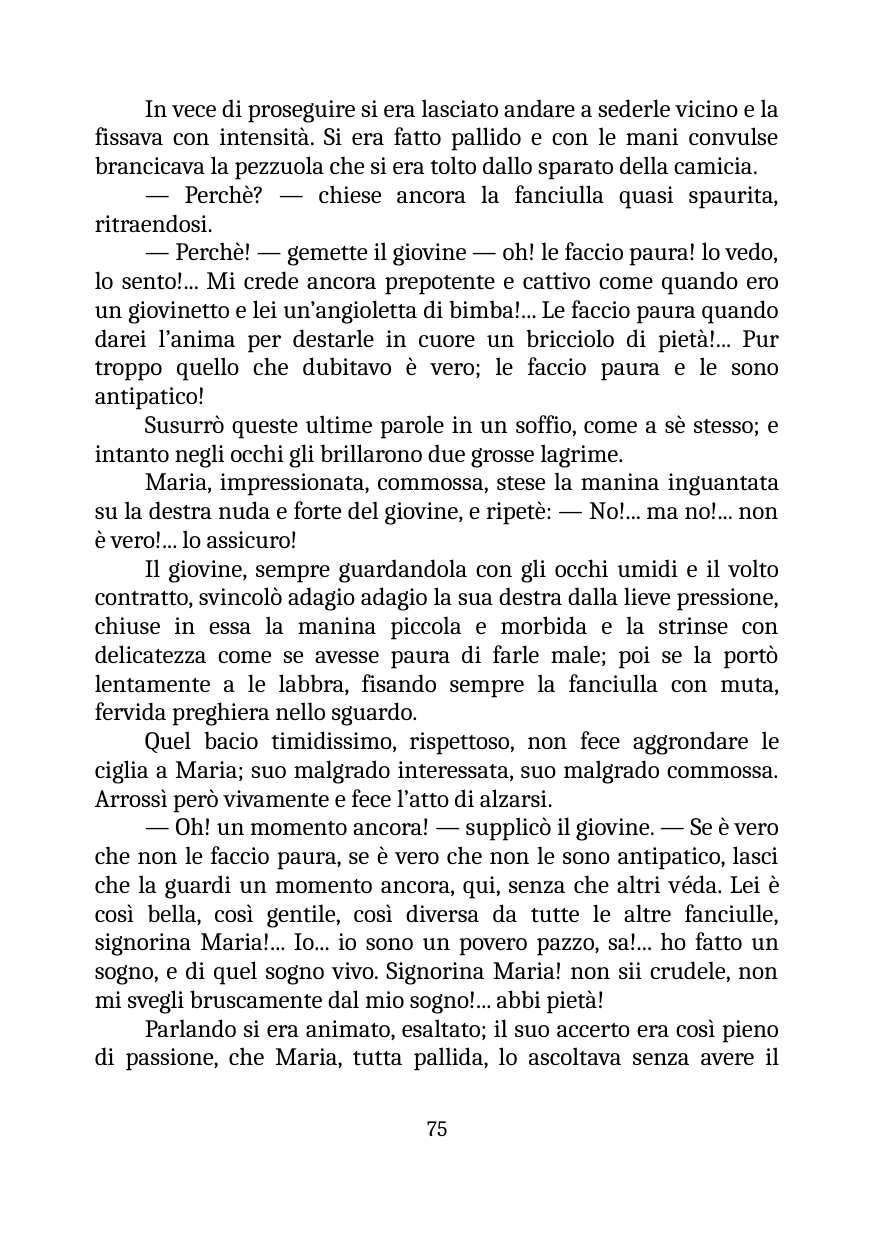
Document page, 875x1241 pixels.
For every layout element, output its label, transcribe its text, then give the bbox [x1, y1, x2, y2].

text Parlando si era animato, esaltato; il suo accerto era così pieno di passione, che Maria, tutta pallida, lo ascoltava senza avere il [94, 1014, 779, 1072]
text — Perchè! — gemette il giovine — oh! le faccio paura! lo vedo, lo sento!... Mi crede ancora prepotente e cattivo come quando ero un giovinetto e lei un’angioletta di bimba!... Le faccio paura quando darei l’anima per destarle in cuore un bricciolo di pietà!... Pur troppo quello che dubitavo è vero; le faccio paura e le sono antipatico! [94, 238, 779, 411]
text In vece di proseguire si era lasciato andare a sederle vicino e la fissava con intensità. Si era fatto pallido e con le mani convulse brancicava la pezzuola che si era tolto dallo sparato della camicia. [94, 94, 779, 181]
text Quel bacio timidissimo, rispettoso, non fece aggrondare le ciglia a Maria; suo malgrado interessata, suo malgrado commossa. Arrossì però vivamente e fece l’atto di alzarsi. [94, 727, 779, 813]
text Il giovine, sempre guardandola con gli occhi umidi e il volto contratto, svincolò adagio adagio la sua destra dalla lieve pressione, chiuse in essa la manina piccola e morbida e la strinse con delicatezza come se avesse paura di farle male; poi se la portò lentamente a le labbra, fisando sempre la fanciulla con muta, fervida preghiera nello sguardo. [94, 554, 779, 727]
text Maria, impressionata, commossa, stese la manina inguantata su la destra nuda e forte del giovine, e ripetè: — No!... ma no!... non è vero!... lo assicuro! [94, 468, 779, 554]
text Susurrò queste ultime parole in un soffio, come a sè stesso; e intanto negli occhi gli brillarono due grosse lagrime. [94, 411, 779, 468]
text — Perchè? — chiese ancora la fanciulla quasi spaurita, ritraendosi. [94, 181, 779, 238]
text — Oh! un momento ancora! — supplicò il giovine. — Se è vero che non le faccio paura, se è vero che non le sono antipatico, lasci che la guardi un momento ancora, qui, senza che altri véda. Lei è così bella, così gentile, così diversa da tutte le altre fanciulle, signorina Maria!... Io... io sono un povero pazzo, sa!... ho fatto un sogno, e di quel sogno vivo. Signorina Maria! non sii crudele, non mi svegli bruscamente dal mio sogno!... abbi pietà! [94, 813, 779, 1014]
